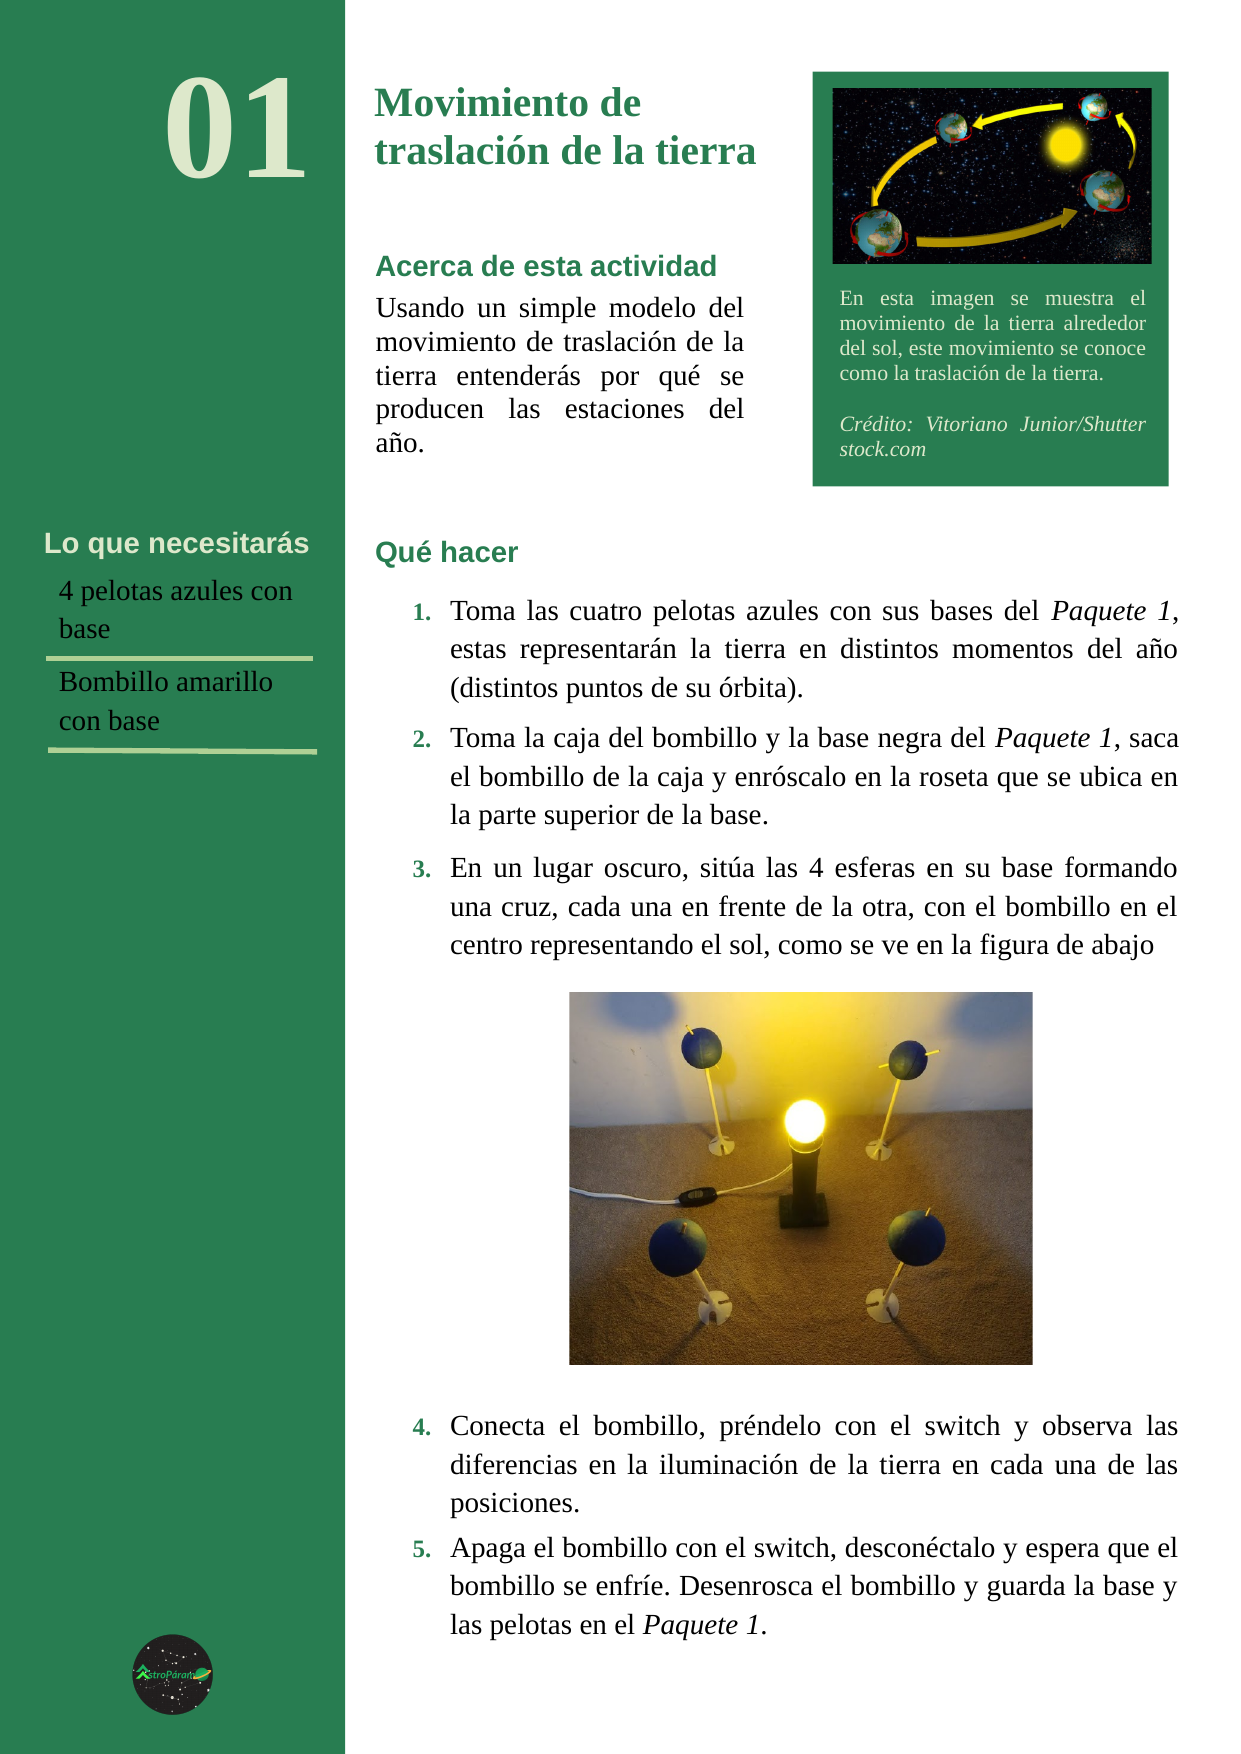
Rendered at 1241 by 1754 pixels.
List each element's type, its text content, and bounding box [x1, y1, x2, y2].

list Toma las cuatro pelotas azules con sus bases del Paquete 1, estas representarán la tierra en distintos momentos del año (distintos puntos de su órbita). [412, 593, 1179, 703]
picture [832, 88, 1152, 264]
list Toma la caja del bombillo y la base negra del Paquete 1, saca el bombillo de la caja y enróscalo en la roseta que se ubica en la parte superior de la base. [412, 720, 1179, 831]
picture [131, 1633, 214, 1716]
subtitle Acerca de esta actividad [375, 248, 812, 282]
subtitle Qué hacer [375, 534, 1179, 568]
picture [569, 992, 1033, 1365]
list En un lugar oscuro, sitúa las 4 esferas en su base formando una cruz, cada una en frente de la otra, con el bombillo en el centro representando el sol, como se ve en la figura de abajo [412, 850, 1179, 961]
list Conecta el bombillo, préndelo con el switch y observa las diferencias en la iluminación de la tierra en cada una de las posiciones. [412, 1408, 1179, 1519]
list Apaga el bombillo con el switch, desconéctalo y espera que el bombillo se enfríe. Desenrosca el bombillo y guarda la base y las pelotas en el Paquete 1. [412, 1530, 1179, 1641]
